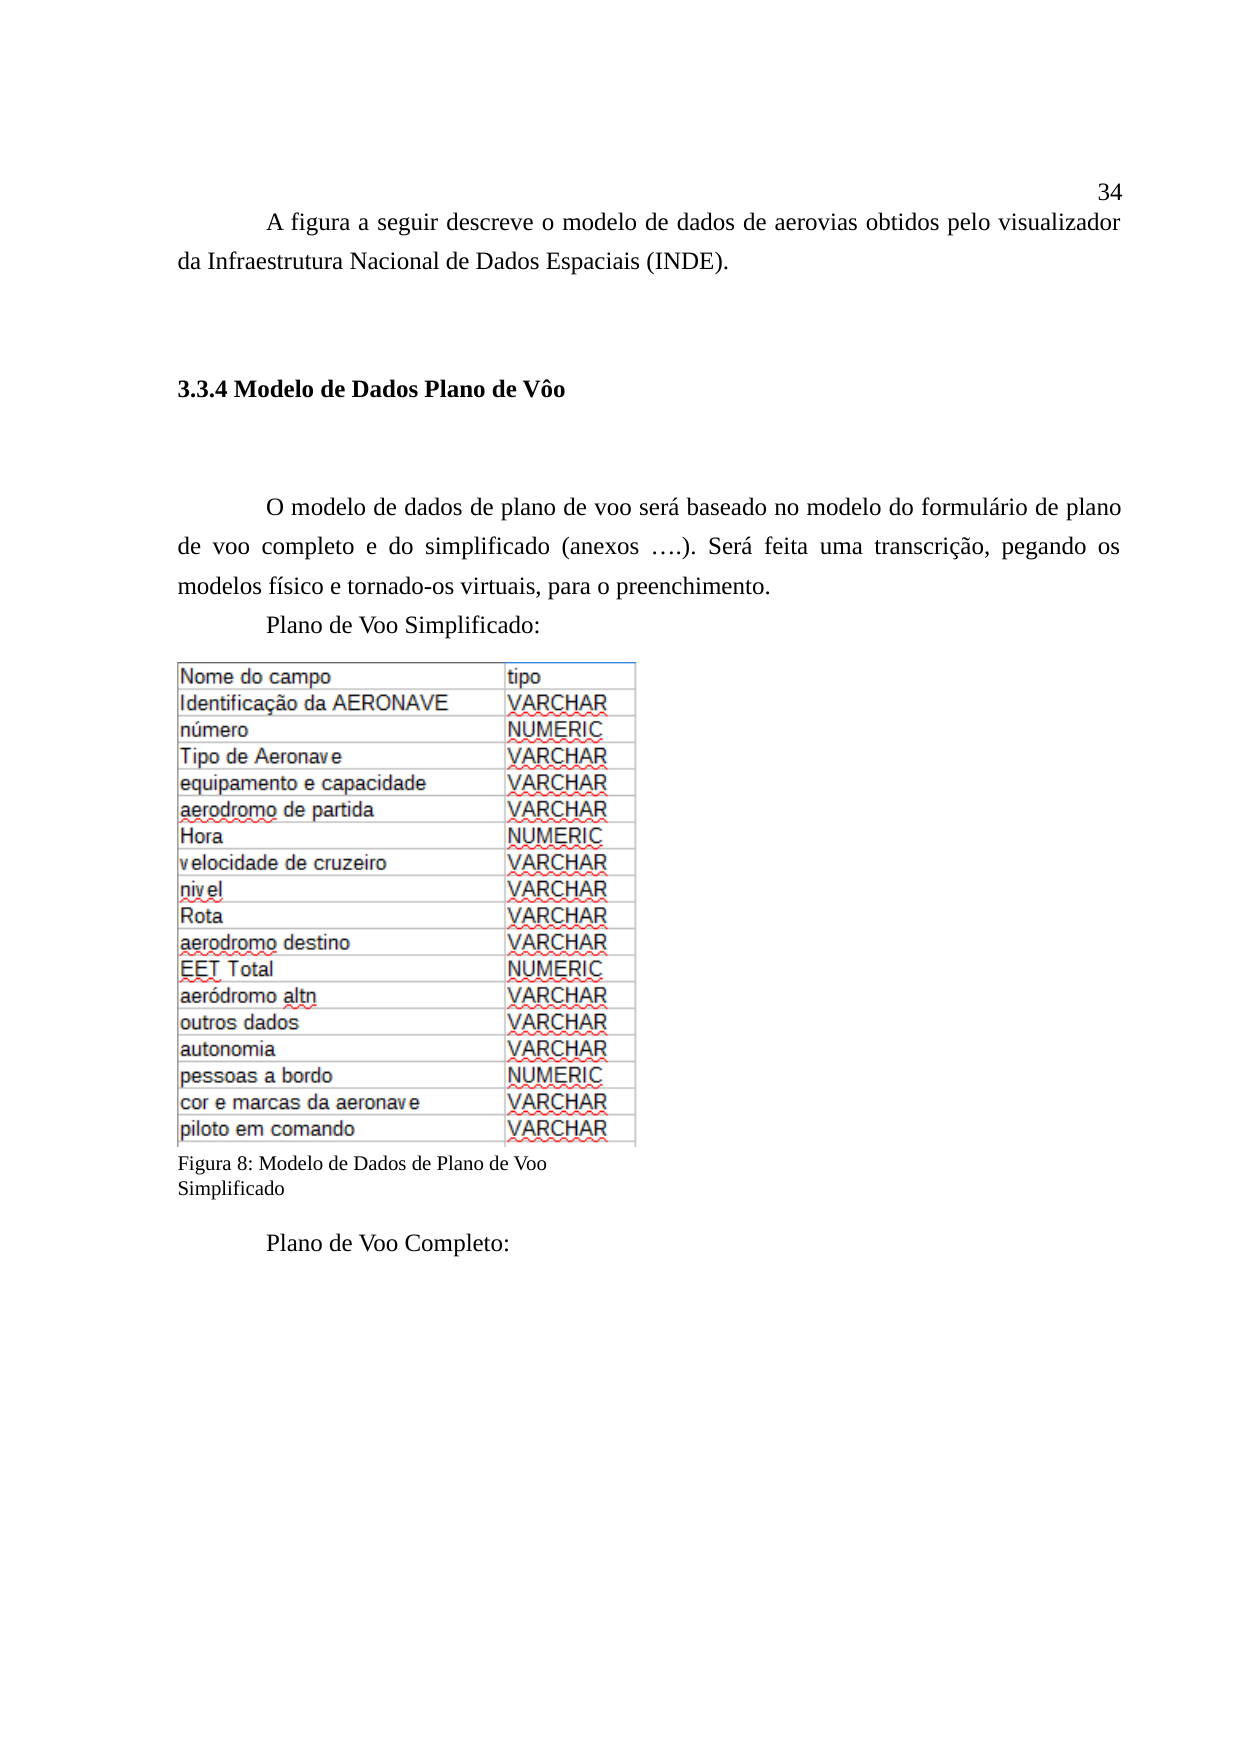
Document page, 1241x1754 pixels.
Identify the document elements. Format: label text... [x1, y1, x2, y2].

text O modelo de dados de plano de voo será baseado no modelo do formulário de plano de voo completo e do simplificado (anexos ….). Será feita uma transcrição, pegando os modelos físico e tornado-os virtuais, para o preenchimento. [177, 492, 1122, 599]
text Plano de Voo Completo: [177, 1228, 1122, 1257]
picture [177, 662, 638, 1147]
text A figura a seguir descreve o modelo de dados de aerovias obtidos pelo visualizador da Infraestrutura Nacional de Dados Espaciais (INDE). [177, 207, 1122, 275]
text Plano de Voo Simplificado: [177, 610, 1122, 639]
text Figura 8: Modelo de Dados de Plano de Voo Simplificado [177, 1147, 638, 1199]
subtitle Modelo de Dados Plano de Vôo [177, 374, 1122, 403]
